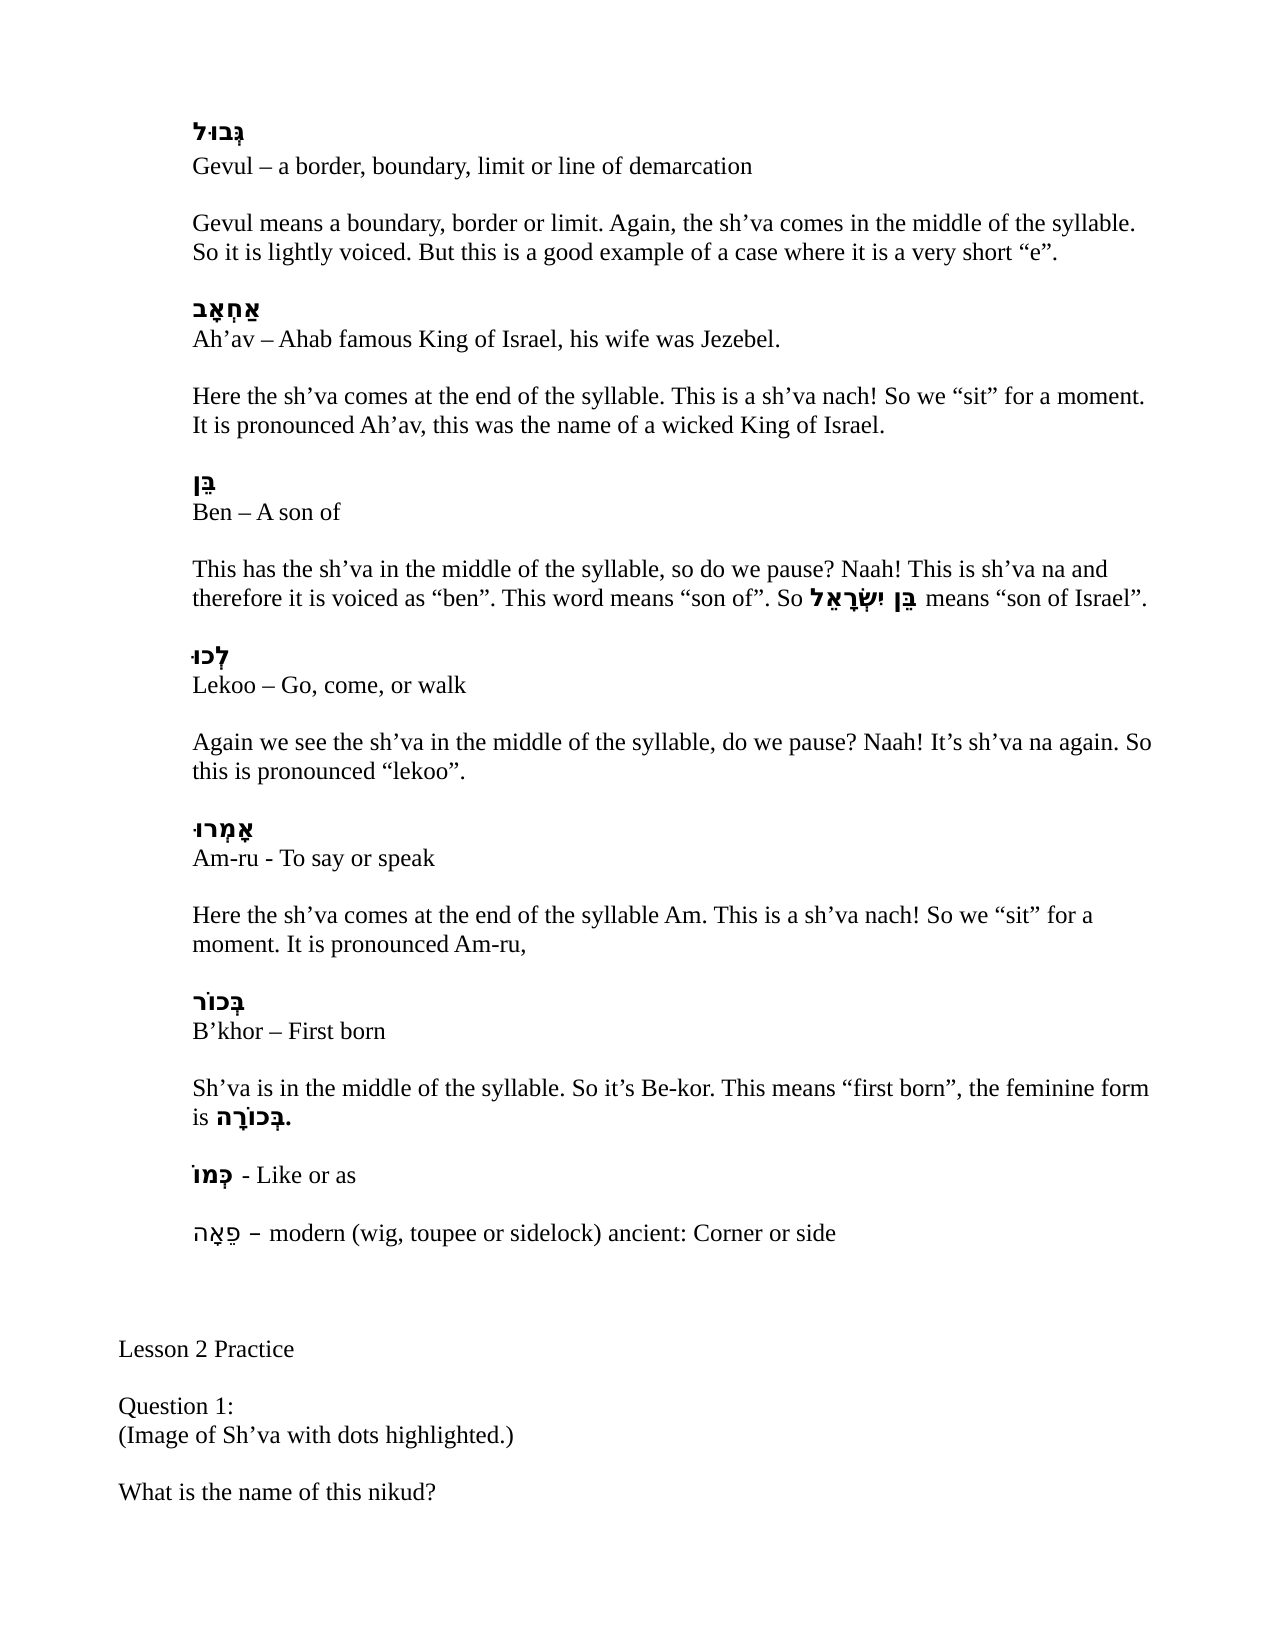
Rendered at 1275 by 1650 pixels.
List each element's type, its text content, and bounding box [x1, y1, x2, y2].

text This has the sh’va in the middle of the syllable, so do we pause? Naah! This is sh’va na and therefore it is voiced as “ben”. This word means “son of”. So בֵּן יִשְׂרָאֵל means “son of Israel”. [192, 554, 1157, 612]
text Here the sh’va comes at the end of the syllable. This is a sh’va nach! So we “sit” for a moment. It is pronounced Ah’av, this was the name of a wicked King of Israel. [192, 381, 1157, 439]
text Again we see the sh’va in the middle of the syllable, do we pause? Naah! It’s sh’va na again. So this is pronounced “lekoo”. [192, 727, 1157, 785]
text כְּמוֹ - Like or as [192, 1160, 1157, 1189]
text Lekoo – Go, come, or walk [192, 670, 1157, 699]
text Sh’va is in the middle of the syllable. So it’s Be-kor. This means “first born”, the feminine form is בְּכוֹרָה. [192, 1073, 1157, 1131]
text What is the name of this nikud? [118, 1477, 1157, 1506]
text B’khor – First born [192, 1016, 1157, 1044]
text Gevul – a border, boundary, limit or line of demarcation [192, 151, 1157, 179]
text Ben – A son of [192, 497, 1157, 525]
text Gevul means a boundary, border or limit. Again, the sh’va comes in the middle of the syllable. So it is lightly voiced. But this is a good example of a case where it is a very short “e”. [192, 208, 1157, 266]
text (Image of Sh’va with dots highlighted.) [118, 1420, 1157, 1449]
text Question 1: [118, 1391, 1157, 1420]
text גְּבוּל [192, 118, 1157, 151]
text Here the sh’va comes at the end of the syllable Am. This is a sh’va nach! So we “sit” for a moment. It is pronounced Am-ru, [192, 900, 1157, 958]
text לְכוּ [192, 641, 1157, 670]
text אַחְאָב‎ [192, 294, 1157, 324]
text בְּכוֹר [192, 987, 1157, 1016]
text Ah’av – Ahab famous King of Israel, his wife was Jezebel. [192, 324, 1157, 352]
text Am-ru - To say or speak [192, 843, 1157, 872]
text פֵאָה – modern (wig, toupee or sidelock) ancient: Corner or side [192, 1218, 1157, 1247]
text אָמְרוּ [192, 814, 1157, 843]
text בֵּן [192, 467, 1157, 497]
text Lesson 2 Practice [118, 1334, 1157, 1362]
